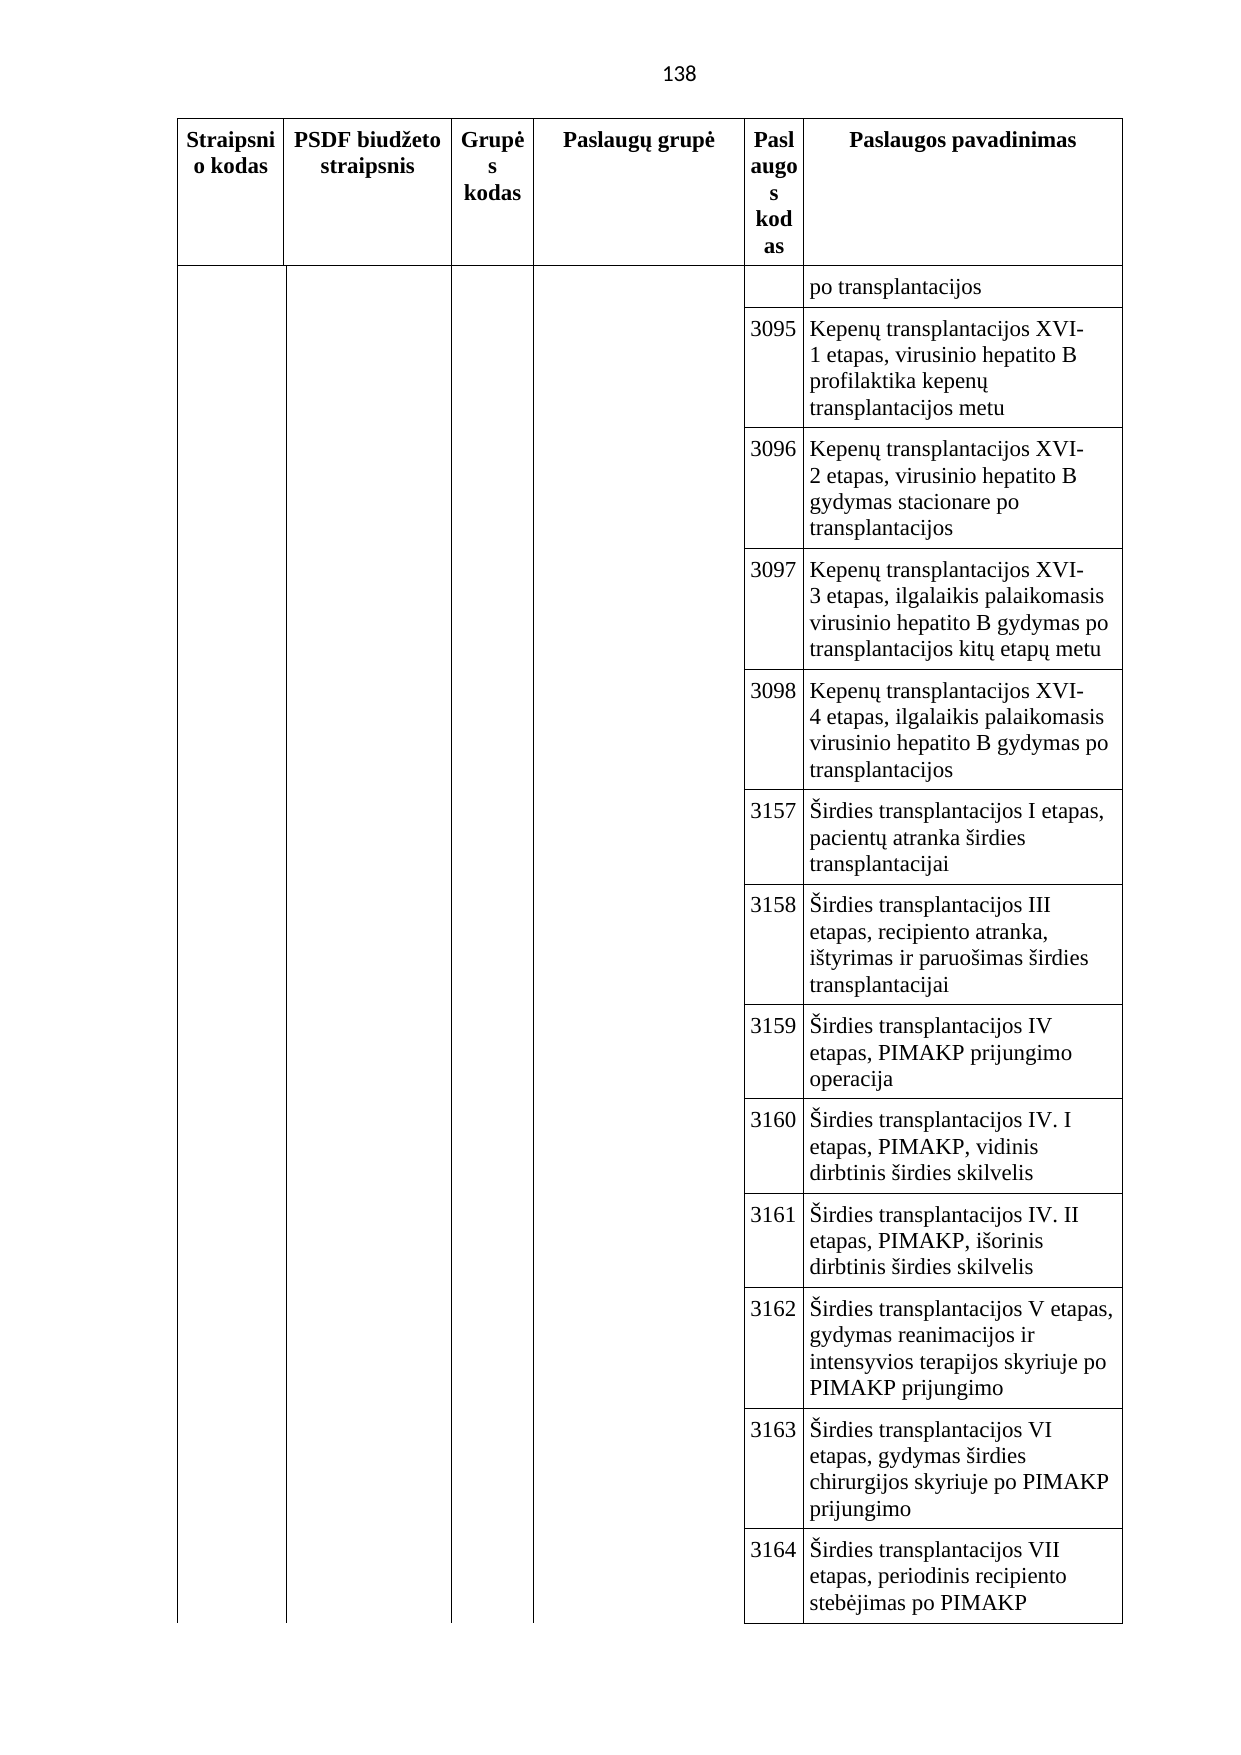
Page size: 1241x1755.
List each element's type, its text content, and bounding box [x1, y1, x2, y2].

table_cell [452, 307, 533, 427]
table_cell [534, 1193, 744, 1287]
table_cell 3160 [745, 1099, 803, 1193]
table_cell [178, 1287, 286, 1407]
table_cell [534, 884, 744, 1004]
table_cell Širdies transplantacijos I etapas, pacientų atranka širdies transplantacijai [804, 790, 1122, 883]
table_cell [534, 548, 744, 668]
table_cell [178, 1193, 286, 1287]
table_cell 3164 [745, 1529, 803, 1622]
table_cell [178, 669, 286, 789]
table_cell [178, 307, 286, 427]
table_cell [452, 669, 533, 789]
table_cell 3161 [745, 1194, 803, 1287]
table_cell 3158 [745, 885, 803, 1004]
table_cell Kepenų transplantacijos XVI-4 etapas, ilgalaikis palaikomasis virusinio hepatito B gydymas po transplantacijos [804, 670, 1122, 789]
table_cell [178, 548, 286, 668]
table_cell [287, 669, 451, 789]
table_header Straipsnio kodas [178, 119, 283, 265]
table_cell 3097 [745, 549, 803, 668]
table_cell [287, 1004, 451, 1098]
table_cell [178, 884, 286, 1004]
table_cell Kepenų transplantacijos XVI-1 etapas, virusinio hepatito B profilaktika kepenų transplantacijos metu [804, 308, 1122, 427]
table_cell Kepenų transplantacijos XVI-2 etapas, virusinio hepatito B gydymas stacionare po transplantacijos [804, 428, 1122, 548]
table_cell [534, 1004, 744, 1098]
table_cell [287, 548, 451, 668]
table_cell [452, 1004, 533, 1098]
table_cell Širdies transplantacijos VII etapas, periodinis recipiento stebėjimas po PIMAKP [804, 1529, 1122, 1622]
table_cell [534, 266, 744, 307]
table_cell [534, 669, 744, 789]
table_cell [178, 1528, 286, 1622]
table_cell [287, 427, 451, 548]
table_cell [452, 1193, 533, 1287]
table_cell [452, 266, 533, 307]
table_cell [534, 1408, 744, 1528]
table_cell [287, 884, 451, 1004]
table_cell [452, 1408, 533, 1528]
table_header PSDF biudžeto straipsnis [284, 119, 451, 265]
table_cell [178, 1004, 286, 1098]
table_cell [287, 1098, 451, 1193]
table_cell [452, 1528, 533, 1622]
table_cell [534, 1098, 744, 1193]
table_cell [287, 1528, 451, 1622]
table_cell [745, 266, 803, 307]
table_cell 3159 [745, 1005, 803, 1098]
table_cell [452, 1098, 533, 1193]
table_cell 3157 [745, 790, 803, 883]
table_cell 3098 [745, 670, 803, 789]
table_cell [178, 1098, 286, 1193]
table_cell Širdies transplantacijos IV. I etapas, PIMAKP, vidinis dirbtinis širdies skilvelis [804, 1099, 1122, 1193]
table_cell [178, 789, 286, 883]
table_cell 3095 [745, 308, 803, 427]
table_cell 3162 [745, 1288, 803, 1407]
table_cell [287, 789, 451, 883]
table_cell [534, 789, 744, 883]
table_cell [287, 1408, 451, 1528]
table_cell [534, 427, 744, 548]
table_cell [287, 307, 451, 427]
table_cell Širdies transplantacijos V etapas, gydymas reanimacijos ir intensyvios terapijos skyriuje po PIMAKP prijungimo [804, 1288, 1122, 1407]
table_cell [287, 1193, 451, 1287]
table_cell Širdies transplantacijos IV etapas, PIMAKP prijungimo operacija [804, 1005, 1122, 1098]
table_cell [178, 427, 286, 548]
table_header Paslaugos pavadinimas [804, 119, 1122, 265]
table_header Grupės kodas [452, 119, 533, 265]
table_cell [178, 1408, 286, 1528]
table_cell po transplantacijos [804, 266, 1122, 307]
table_cell [287, 266, 451, 307]
table_cell [452, 427, 533, 548]
table_cell Širdies transplantacijos VI etapas, gydymas širdies chirurgijos skyriuje po PIMAKP prijungimo [804, 1409, 1122, 1528]
table_cell 3096 [745, 428, 803, 548]
table_cell [534, 1528, 744, 1622]
table_header Paslaugos kodas [745, 119, 803, 265]
table_cell Širdies transplantacijos III etapas, recipiento atranka, ištyrimas ir paruošimas širdies transplantacijai [804, 885, 1122, 1004]
table_header Paslaugų grupė [534, 119, 744, 265]
table_cell [534, 307, 744, 427]
table_cell 3163 [745, 1409, 803, 1528]
table_cell [534, 1287, 744, 1407]
table_cell [178, 266, 286, 307]
table_cell [452, 884, 533, 1004]
table_cell [452, 1287, 533, 1407]
table_cell [452, 789, 533, 883]
table_cell Širdies transplantacijos IV. II etapas, PIMAKP, išorinis dirbtinis širdies skilvelis [804, 1194, 1122, 1287]
table_cell [287, 1287, 451, 1407]
table_cell [452, 548, 533, 668]
table_cell Kepenų transplantacijos XVI-3 etapas, ilgalaikis palaikomasis virusinio hepatito B gydymas po transplantacijos kitų etapų metu [804, 549, 1122, 668]
